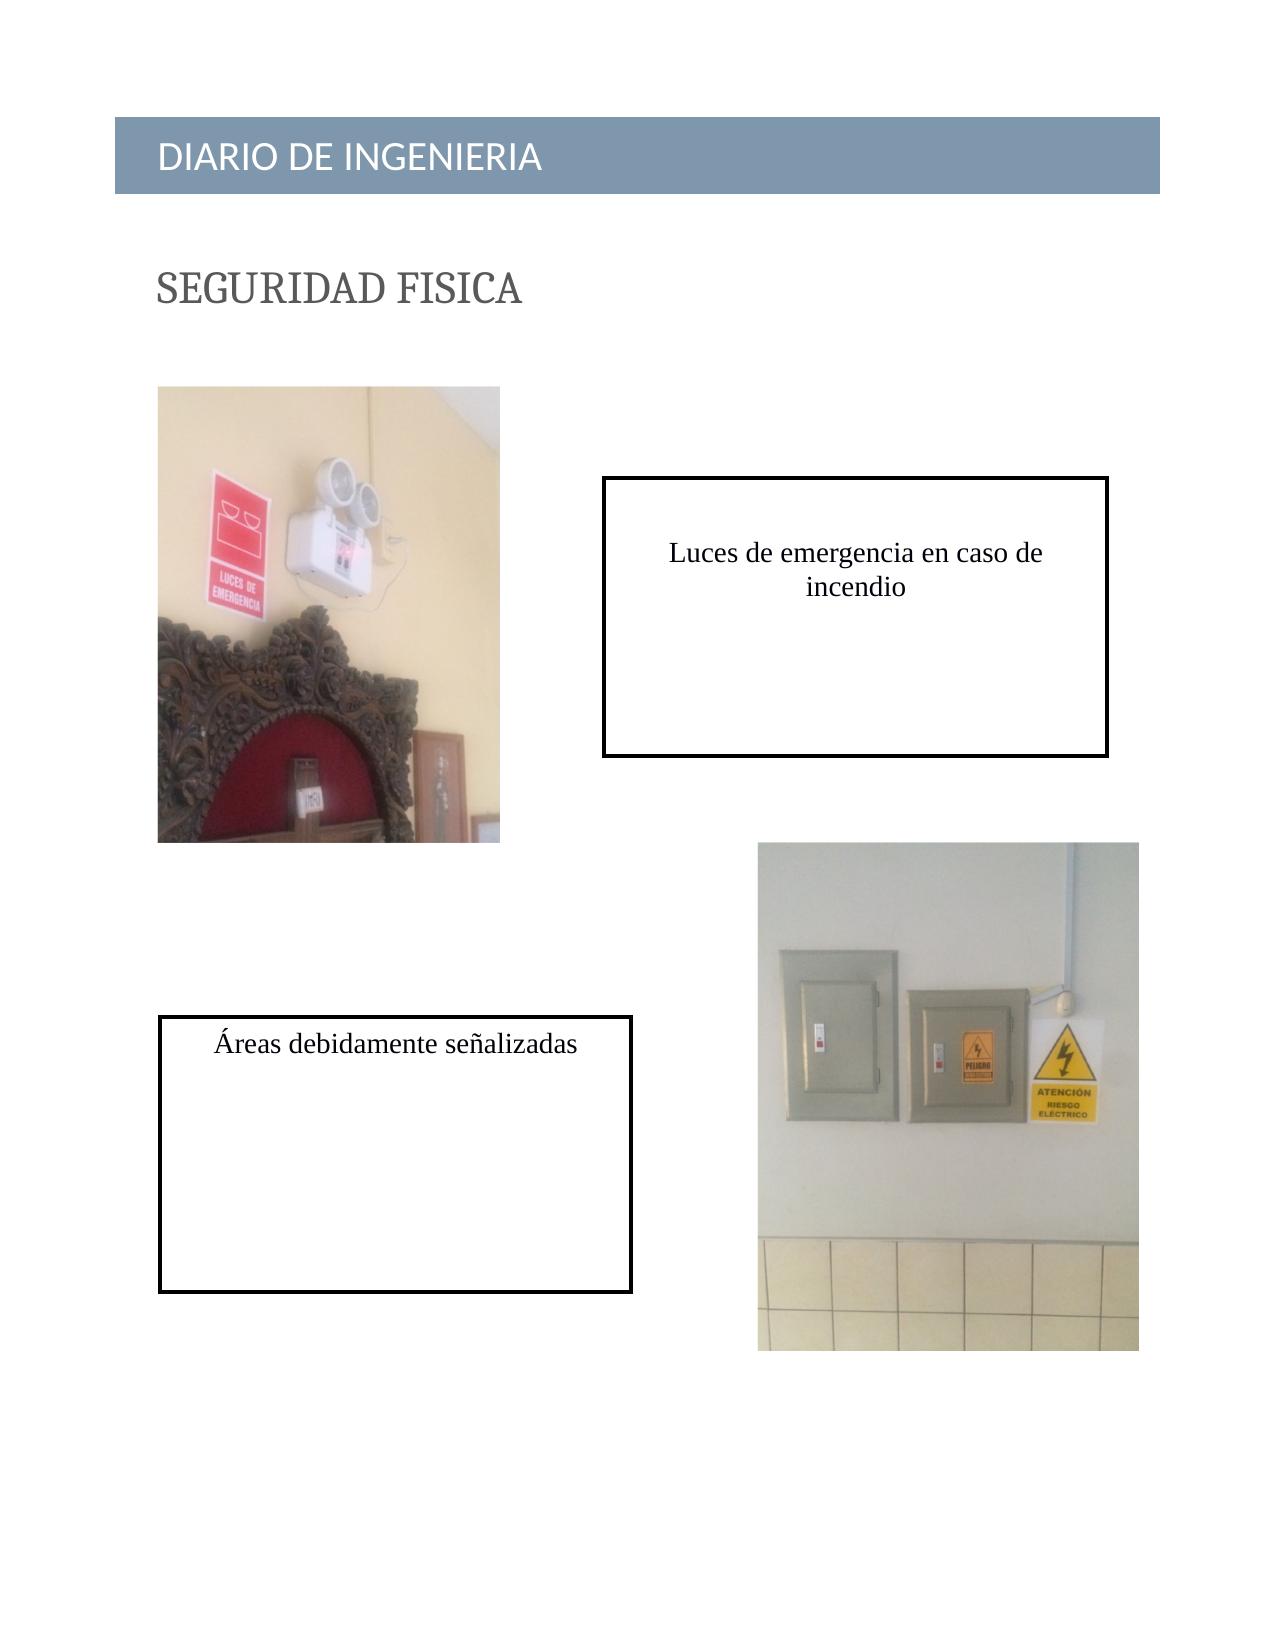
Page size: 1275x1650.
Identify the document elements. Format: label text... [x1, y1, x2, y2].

text Luces de emergencia en caso de incendio [621, 535, 1090, 602]
picture [758, 843, 1139, 1350]
subtitle SEGURIDAD FISICA [157, 262, 1117, 315]
picture [158, 387, 500, 842]
text Áreas debidamente señalizadas [177, 1026, 614, 1060]
